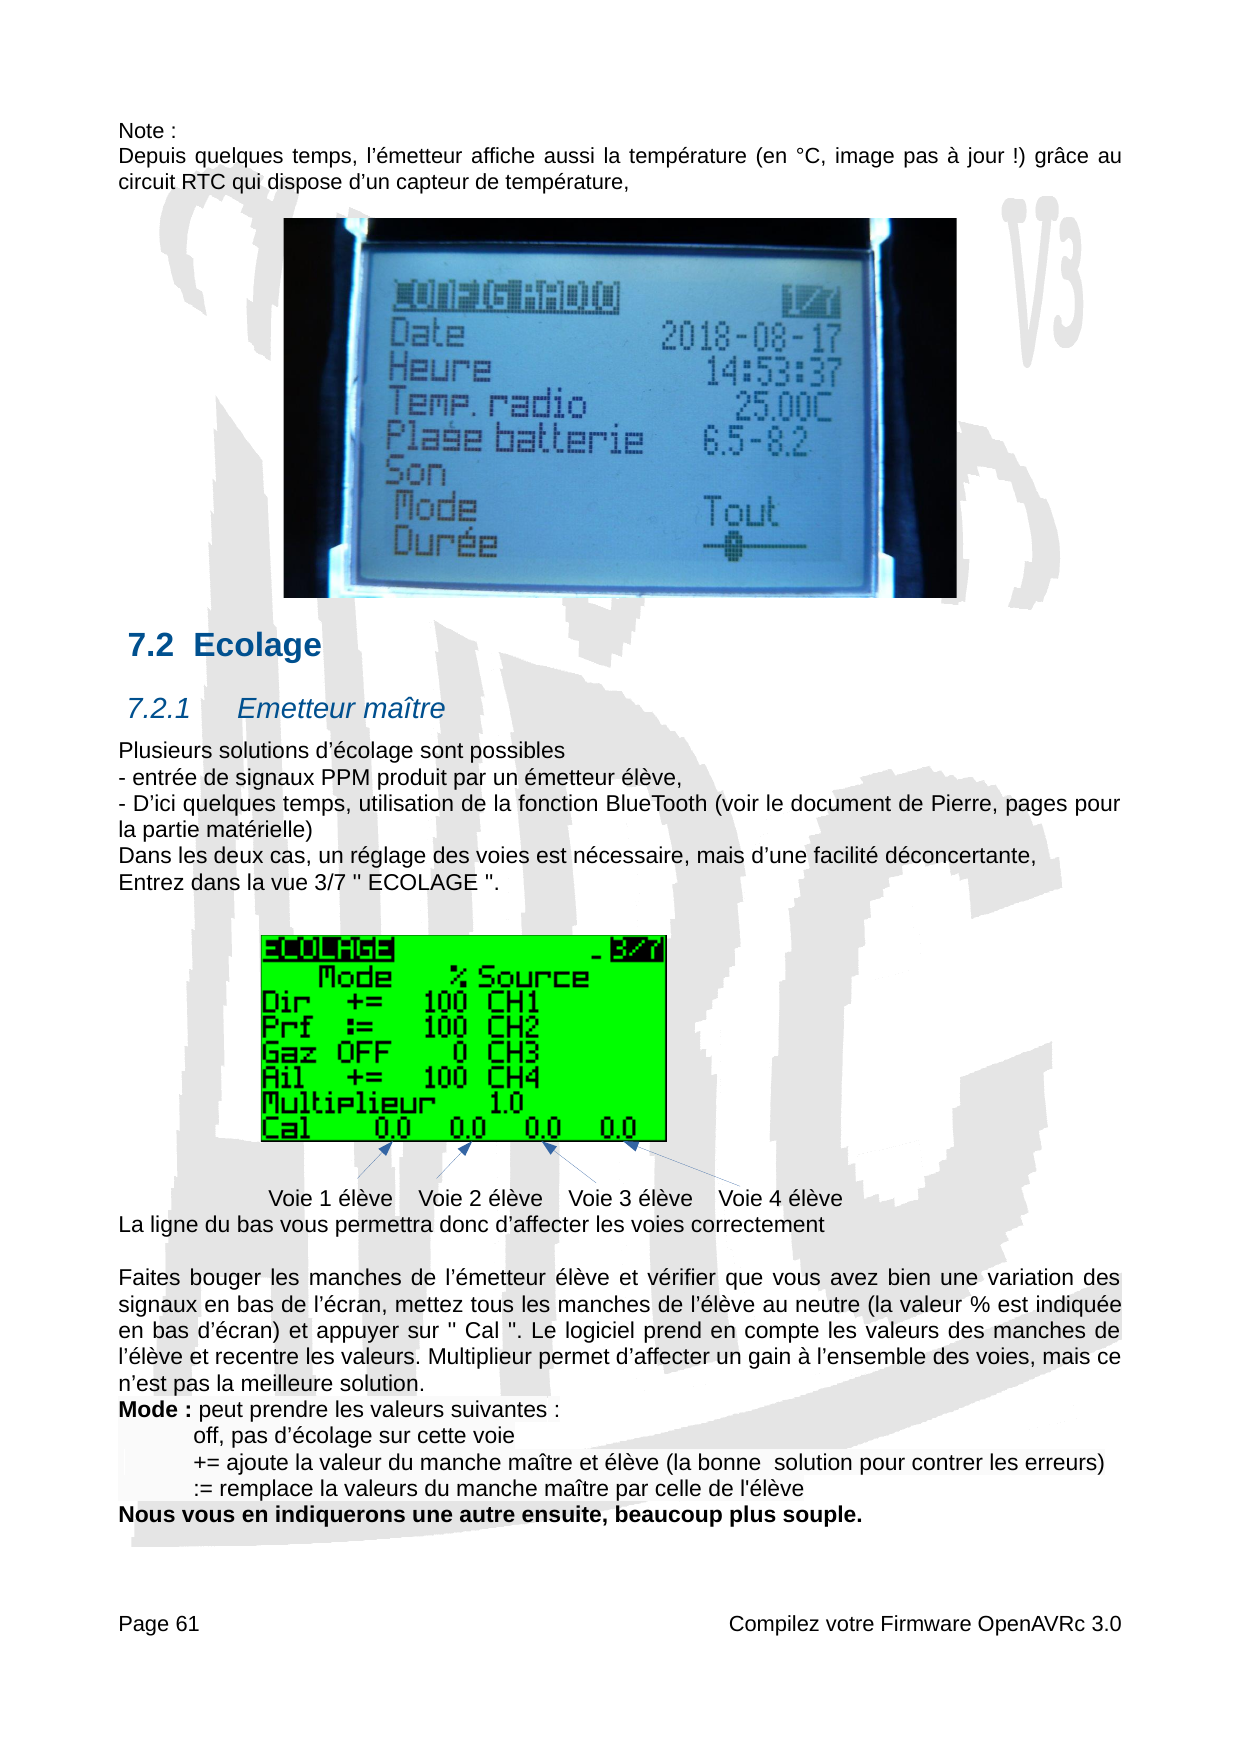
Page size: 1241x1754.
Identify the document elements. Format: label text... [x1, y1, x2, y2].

text Plusieurs solutions d’écolage sont possibles [118, 737, 1122, 763]
text Depuis quelques temps, l’émetteur affiche aussi la température (en °C, image pas à jour !) grâce au circuit RTC qui dispose d’un capteur de température, [118, 143, 1122, 194]
subtitle Emetteur maître [118, 691, 1122, 724]
text off, pas d’écolage sur cette voie [118, 1422, 1122, 1449]
picture [260, 935, 667, 1142]
text Dans les deux cas, un réglage des voies est nécessaire, mais d’une facilité déconcertante, [118, 842, 1122, 869]
text Nous vous en indiquerons une autre ensuite, beaucoup plus souple. [118, 1501, 1122, 1528]
text Mode : peut prendre les valeurs suivantes : [118, 1396, 1122, 1422]
text La ligne du bas vous permettra donc d’affecter les voies correctement [118, 1211, 1122, 1238]
subtitle Ecolage [118, 625, 1122, 664]
picture [283, 218, 957, 598]
text := remplace la valeurs du manche maître par celle de l'élève [118, 1475, 1122, 1501]
text Faites bouger les manches de l’émetteur élève et vérifier que vous avez bien une variation des signaux en bas de l’écran, mettez tous les manches de l’élève au neutre (la valeur % est indiquée en bas d’écran) et appuyer sur '' Cal ''. Le logiciel prend en compte les valeurs des manches de l’élève et recentre les valeurs. Multiplieur permet d’affecter un gain à l’ensemble des voies, mais ce n’est pas la meilleure solution. [118, 1264, 1122, 1396]
text += ajoute la valeur du manche maître et élève (la bonne solution pour contrer les erreurs) [118, 1449, 1122, 1475]
text Voie 1 élève Voie 2 élève Voie 3 élève Voie 4 élève [118, 1185, 1122, 1211]
text Entrez dans la vue 3/7 '' ECOLAGE ''. [118, 869, 1122, 895]
text - entrée de signaux PPM produit par un émetteur élève, [118, 763, 1122, 790]
text - D’ici quelques temps, utilisation de la fonction BlueTooth (voir le document de Pierre, pages pour la partie matérielle) [118, 790, 1122, 842]
text Note : [118, 118, 1122, 143]
